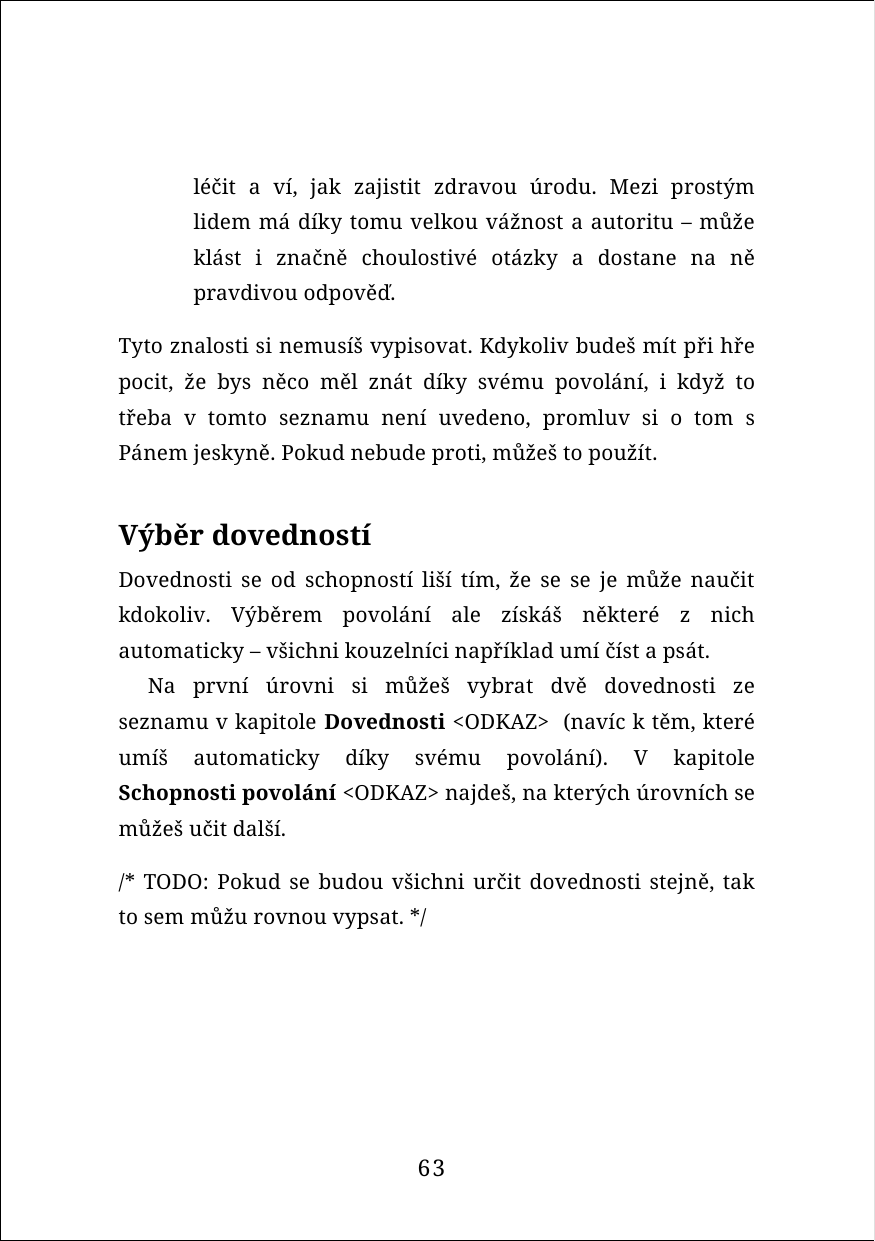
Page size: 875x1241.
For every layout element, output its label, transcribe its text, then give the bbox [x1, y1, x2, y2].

text /* TODO: Pokud se budou všichni určit dovednosti stejně, tak to sem můžu rovnou vypsat. */ [118, 867, 756, 931]
list léčit a ví, jak zajistit zdravou úrodu. Mezi prostým lidem má díky tomu velkou vážnost a autoritu – může klást i značně choulostivé otázky a dostane na ně pravdivou odpověď. [156, 172, 756, 307]
text Tyto znalosti si nemusíš vypisovat. Kdykoliv budeš mít při hře pocit, že bys něco měl znát díky svému povolání, i když to třeba v tomto seznamu není uvedeno, promluv si o tom s Pánem jeskyně. Pokud nebude proti, můžeš to použít. [118, 332, 756, 467]
text Dovednosti se od schopností liší tím, že se se je může naučit kdokoliv. Výběrem povolání ale získáš některé z nich automaticky – všichni kouzelníci například umí číst a psát. Na první úrovni si můžeš vybrat dvě dovednosti ze seznamu v kapitole Dovednosti <ODKAZ> (navíc k těm, které umíš automaticky díky svému povolání). V kapitole Schopnosti povolání <ODKAZ> najdeš, na kterých úrovních se můžeš učit další. [118, 565, 756, 842]
subtitle Výběr dovedností [118, 515, 756, 553]
